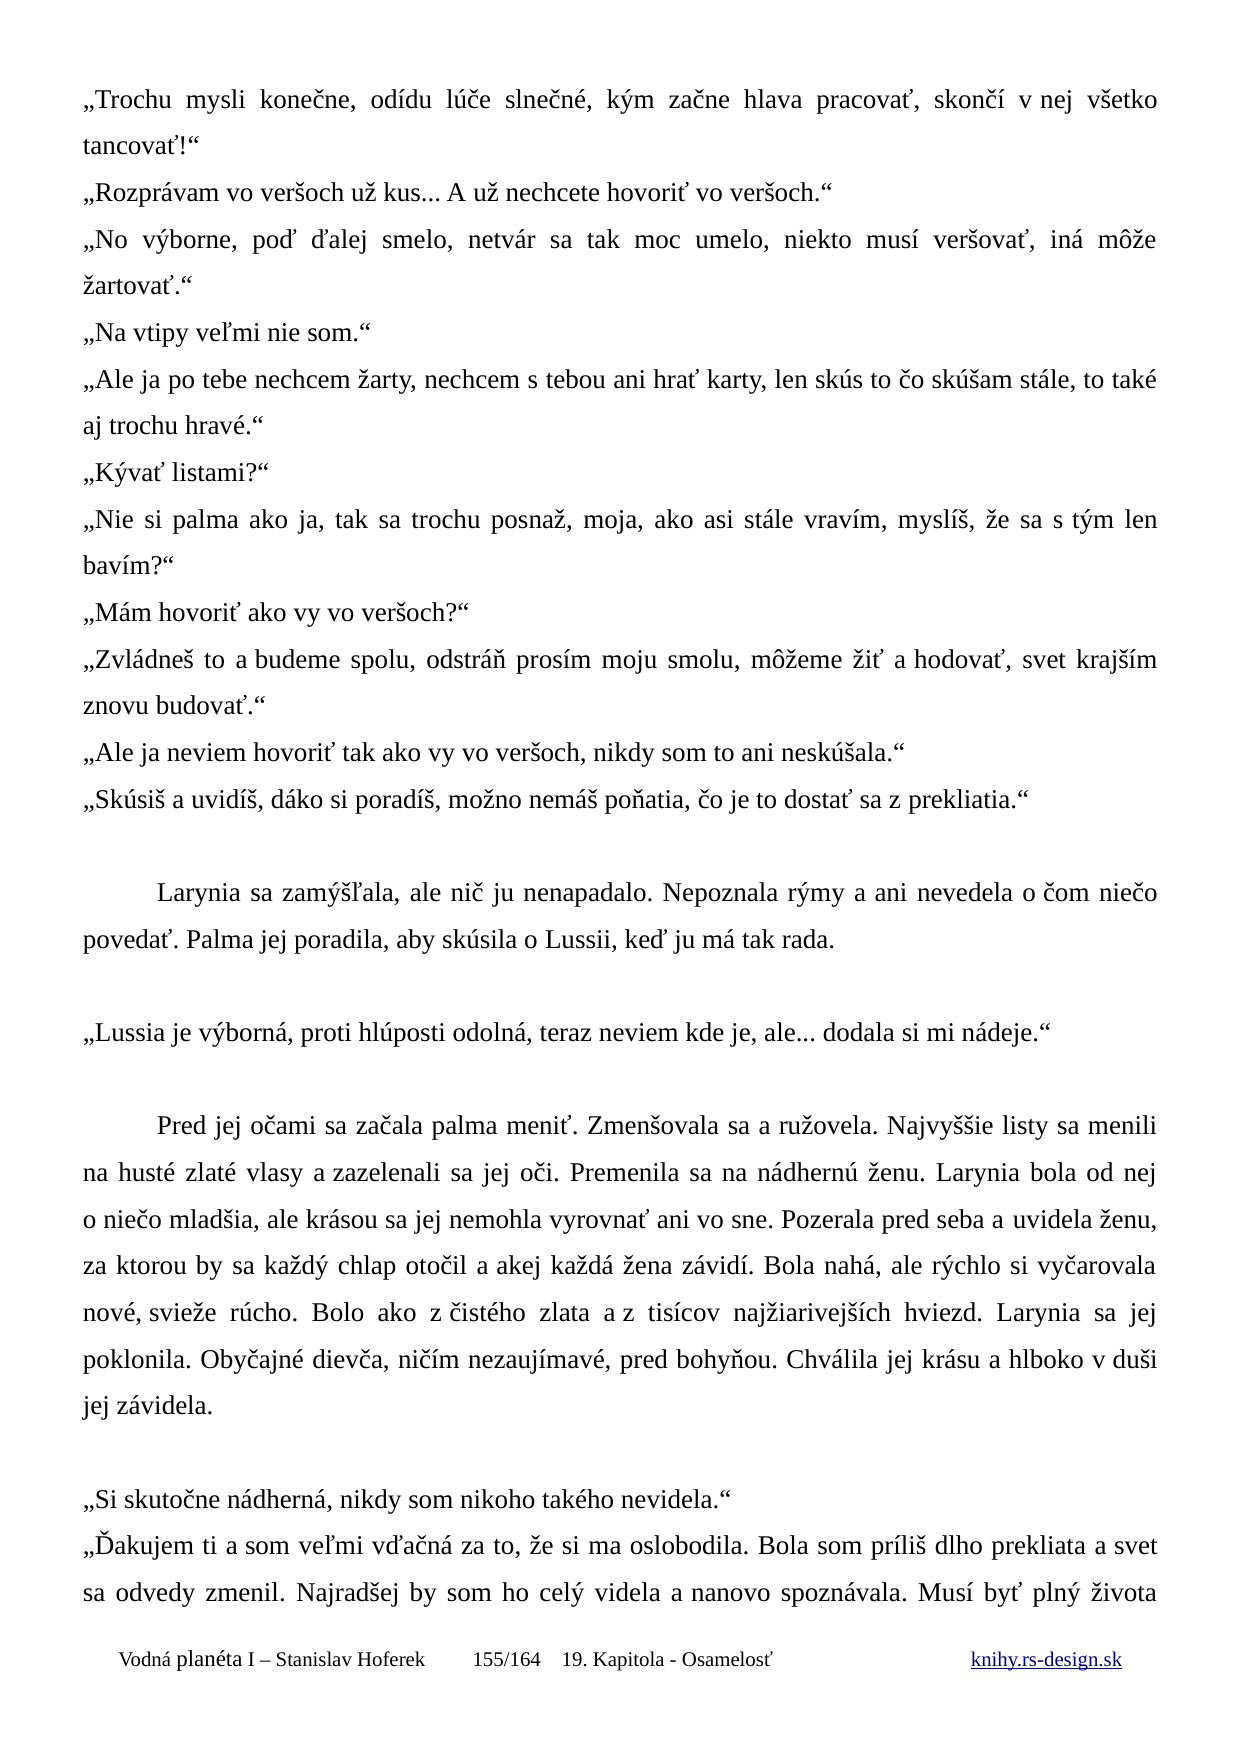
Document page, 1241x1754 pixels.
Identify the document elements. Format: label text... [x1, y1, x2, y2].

text „Zvládneš to a budeme spolu, odstráň prosím moju smolu, môžeme žiť a hodovať, svet krajším znovu budovať.“ [83, 643, 1157, 721]
text „No výborne, poď ďalej smelo, netvár sa tak moc umelo, niekto musí veršovať, iná môže žartovať.“ [83, 223, 1157, 301]
text „Ale ja neviem hovoriť tak ako vy vo veršoch, nikdy som to ani neskúšala.“ [83, 736, 1157, 767]
text „Ďakujem ti a som veľmi vďačná za to, že si ma oslobodila. Bola som príliš dlho prekliata a svet sa odvedy zmenil. Najradšej by som ho celý videla a nanovo spoznávala. Musí byť plný života [83, 1529, 1157, 1607]
text „Ale ja po tebe nechcem žarty, nechcem s tebou ani hrať karty, len skús to čo skúšam stále, to také aj trochu hravé.“ [83, 363, 1157, 441]
text „Nie si palma ako ja, tak sa trochu posnaž, moja, ako asi stále vravím, myslíš, že sa s tým len bavím?“ [83, 503, 1157, 581]
text „Rozprávam vo veršoch už kus... A už nechcete hovoriť vo veršoch.“ [83, 176, 1157, 207]
text „Skúsiš a uvidíš, dáko si poradíš, možno nemáš poňatia, čo je to dostať sa z prekliatia.“ [83, 783, 1157, 814]
text „Na vtipy veľmi nie som.“ [83, 316, 1157, 347]
text „Si skutočne nádherná, nikdy som nikoho takého nevidela.“ [83, 1483, 1157, 1514]
text Pred jej očami sa začala palma meniť. Zmenšovala sa a ružovela. Najvyššie listy sa menili na husté zlaté vlasy a zazelenali sa jej oči. Premenila sa na nádhernú ženu. Larynia bola od nej o niečo mladšia, ale krásou sa jej nemohla vyrovnať ani vo sne. Pozerala pred seba a uvidela ženu, za ktorou by sa každý chlap otočil a akej každá žena závidí. Bola nahá, ale rýchlo si vyčarovala nové, svieže rúcho. Bolo ako z čistého zlata a z tisícov najžiarivejších hviezd. Larynia sa jej poklonila. Obyčajné dievča, ničím nezaujímavé, pred bohyňou. Chválila jej krásu a hlboko v duši jej závidela. [83, 1109, 1157, 1421]
text „Mám hovoriť ako vy vo veršoch?“ [83, 596, 1157, 627]
text „Trochu mysli konečne, odídu lúče slnečné, kým začne hlava pracovať, skončí v nej všetko tancovať!“ [83, 83, 1157, 161]
text Larynia sa zamýšľala, ale nič ju nenapadalo. Nepoznala rýmy a ani nevedela o čom niečo povedať. Palma jej poradila, aby skúsila o Lussii, keď ju má tak rada. [83, 876, 1157, 954]
text „Lussia je výborná, proti hlúposti odolná, teraz neviem kde je, ale... dodala si mi nádeje.“ [83, 1016, 1157, 1047]
text „Kývať listami?“ [83, 456, 1157, 487]
